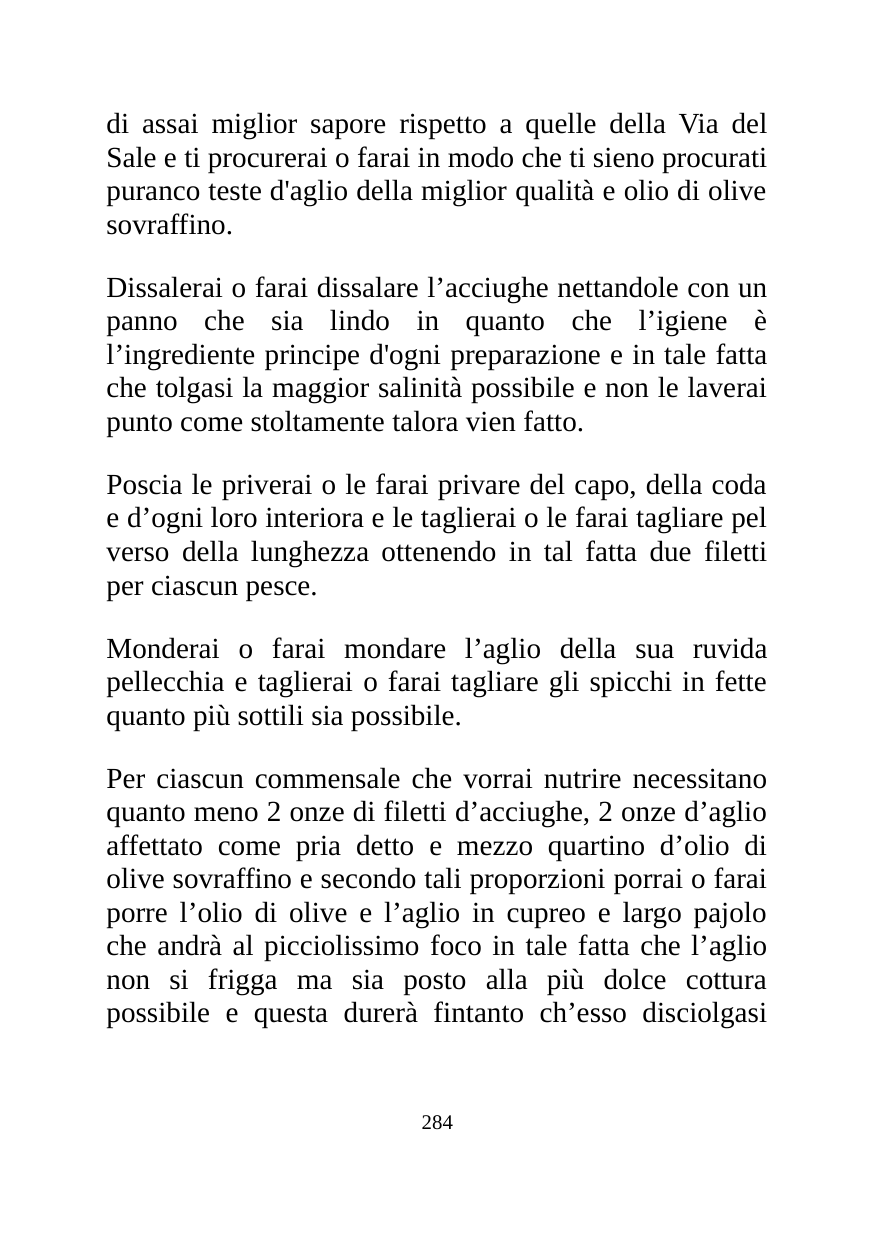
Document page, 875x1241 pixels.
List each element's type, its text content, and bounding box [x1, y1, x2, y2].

text Dissalerai o farai dissalare l’acciughe nettandole con un panno che sia lindo in quanto che l’igiene è l’ingrediente principe d'ogni preparazione e in tale fatta che tolgasi la maggior salinità possibile e non le laverai punto come stoltamente talora vien fatto. [106, 270, 768, 438]
text di assai miglior sapore rispetto a quelle della Via del Sale e ti procurerai o farai in modo che ti sieno procurati puranco teste d'aglio della miglior qualità e olio di olive sovraffino. [106, 106, 768, 240]
text Monderai o farai mondare l’aglio della sua ruvida pellecchia e taglierai o farai tagliare gli spicchi in fette quanto più sottili sia possibile. [106, 631, 768, 731]
text Poscia le priverai o le farai privare del capo, della coda e d’ogni loro interiora e le taglierai o le farai tagliare pel verso della lunghezza ottenendo in tal fatta due filetti per ciascun pesce. [106, 467, 768, 601]
text Per ciascun commensale che vorrai nutrire necessitano quanto meno 2 onze di filetti d’acciughe, 2 onze d’aglio affettato come pria detto e mezzo quartino d’olio di olive sovraffino e secondo tali proporzioni porrai o farai porre l’olio di olive e l’aglio in cupreo e largo pajolo che andrà al picciolissimo foco in tale fatta che l’aglio non si frigga ma sia posto alla più dolce cottura possibile e questa durerà fintanto ch’esso disciolgasi [106, 761, 768, 1029]
